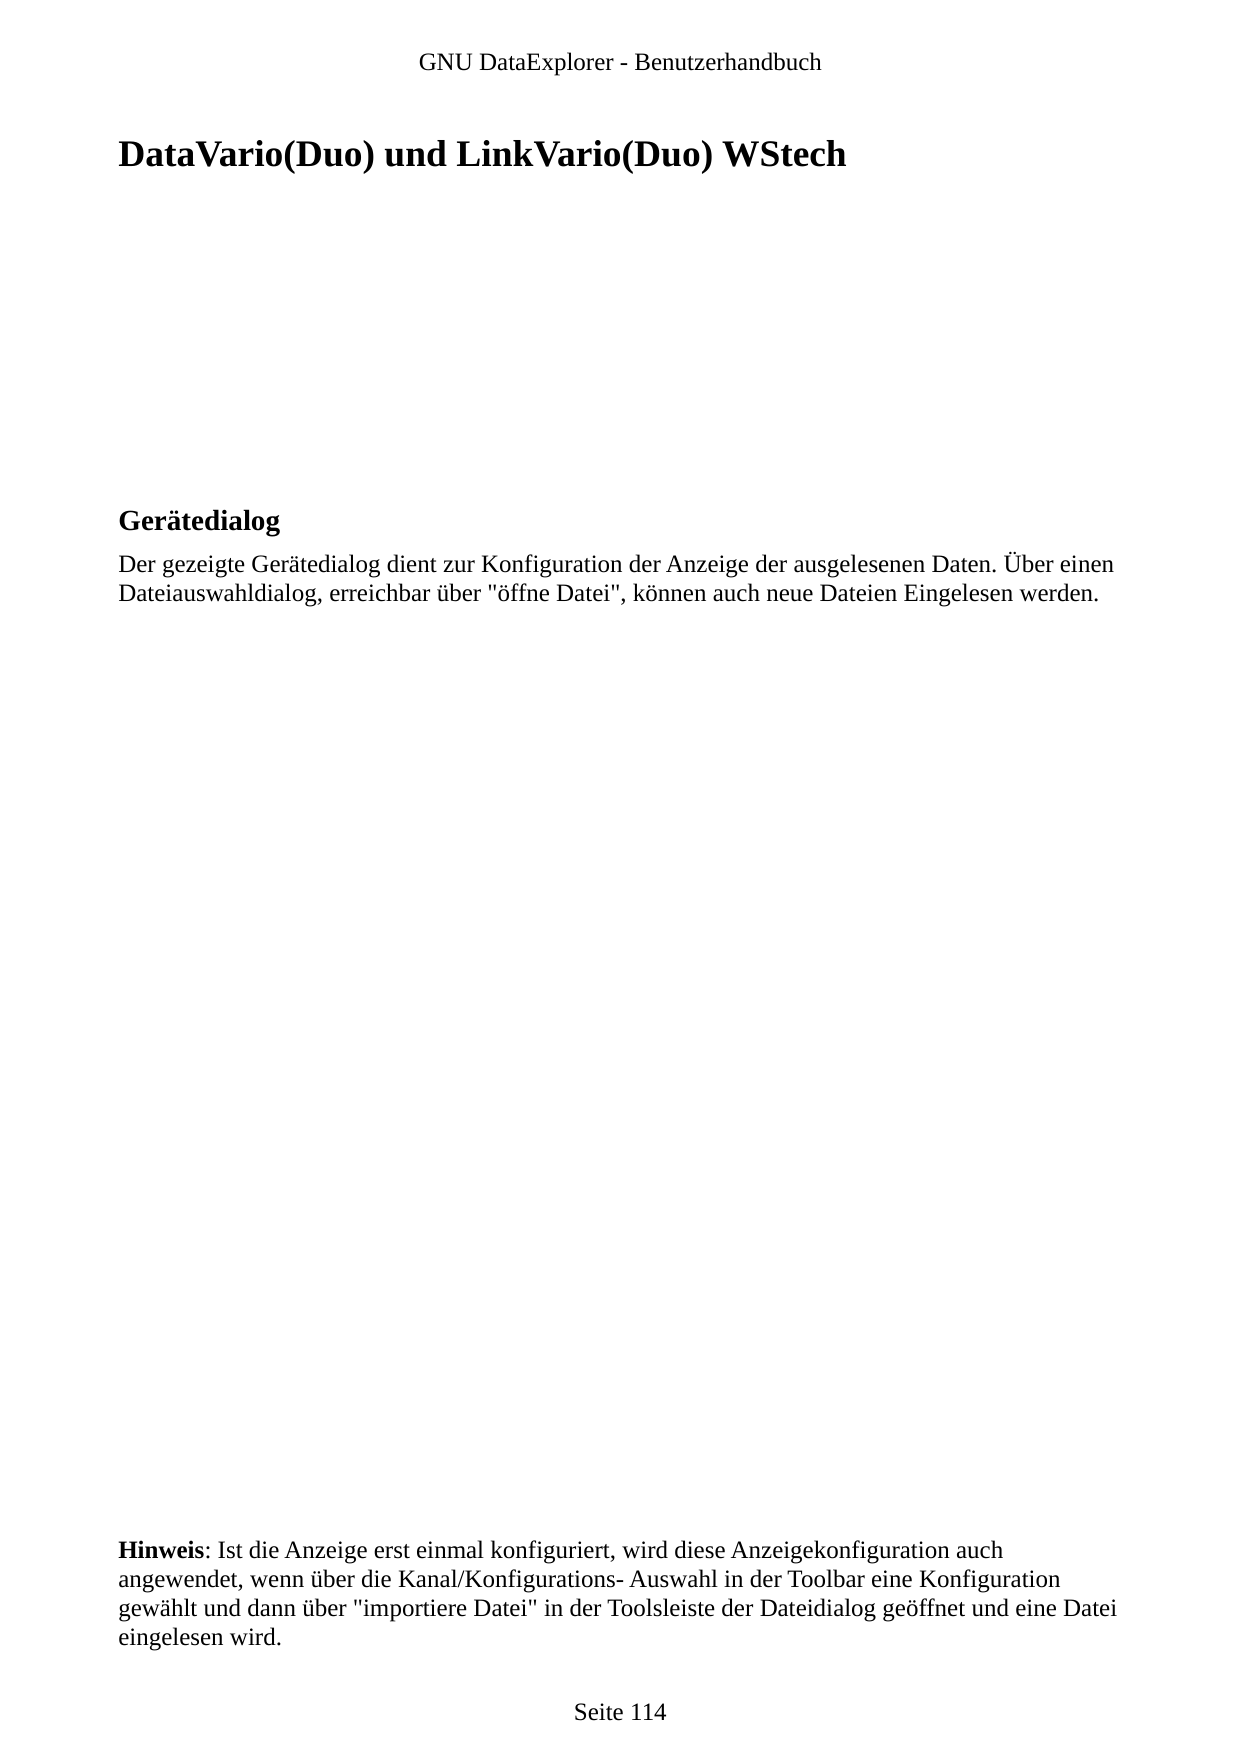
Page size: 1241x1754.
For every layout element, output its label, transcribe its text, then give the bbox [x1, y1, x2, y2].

text Hinweis: Ist die Anzeige erst einmal konfiguriert, wird diese Anzeigekonfiguration auch angewendet, wenn über die Kanal/Konfigurations- Auswahl in der Toolbar eine Konfiguration gewählt und dann über "importiere Datei" in der Toolsleiste der Dateidialog geöffnet und eine Datei eingelesen wird. [118, 1536, 1122, 1651]
subtitle DataVario(Duo) und LinkVario(Duo) WStech [118, 131, 1122, 174]
text Der gezeigte Gerätedialog dient zur Konfiguration der Anzeige der ausgelesenen Daten. Über einen Dateiauswahldialog, erreichbar über "öffne Datei", können auch neue Dateien Eingelesen werden. [118, 549, 1122, 607]
subtitle Gerätedialog [118, 503, 1122, 537]
